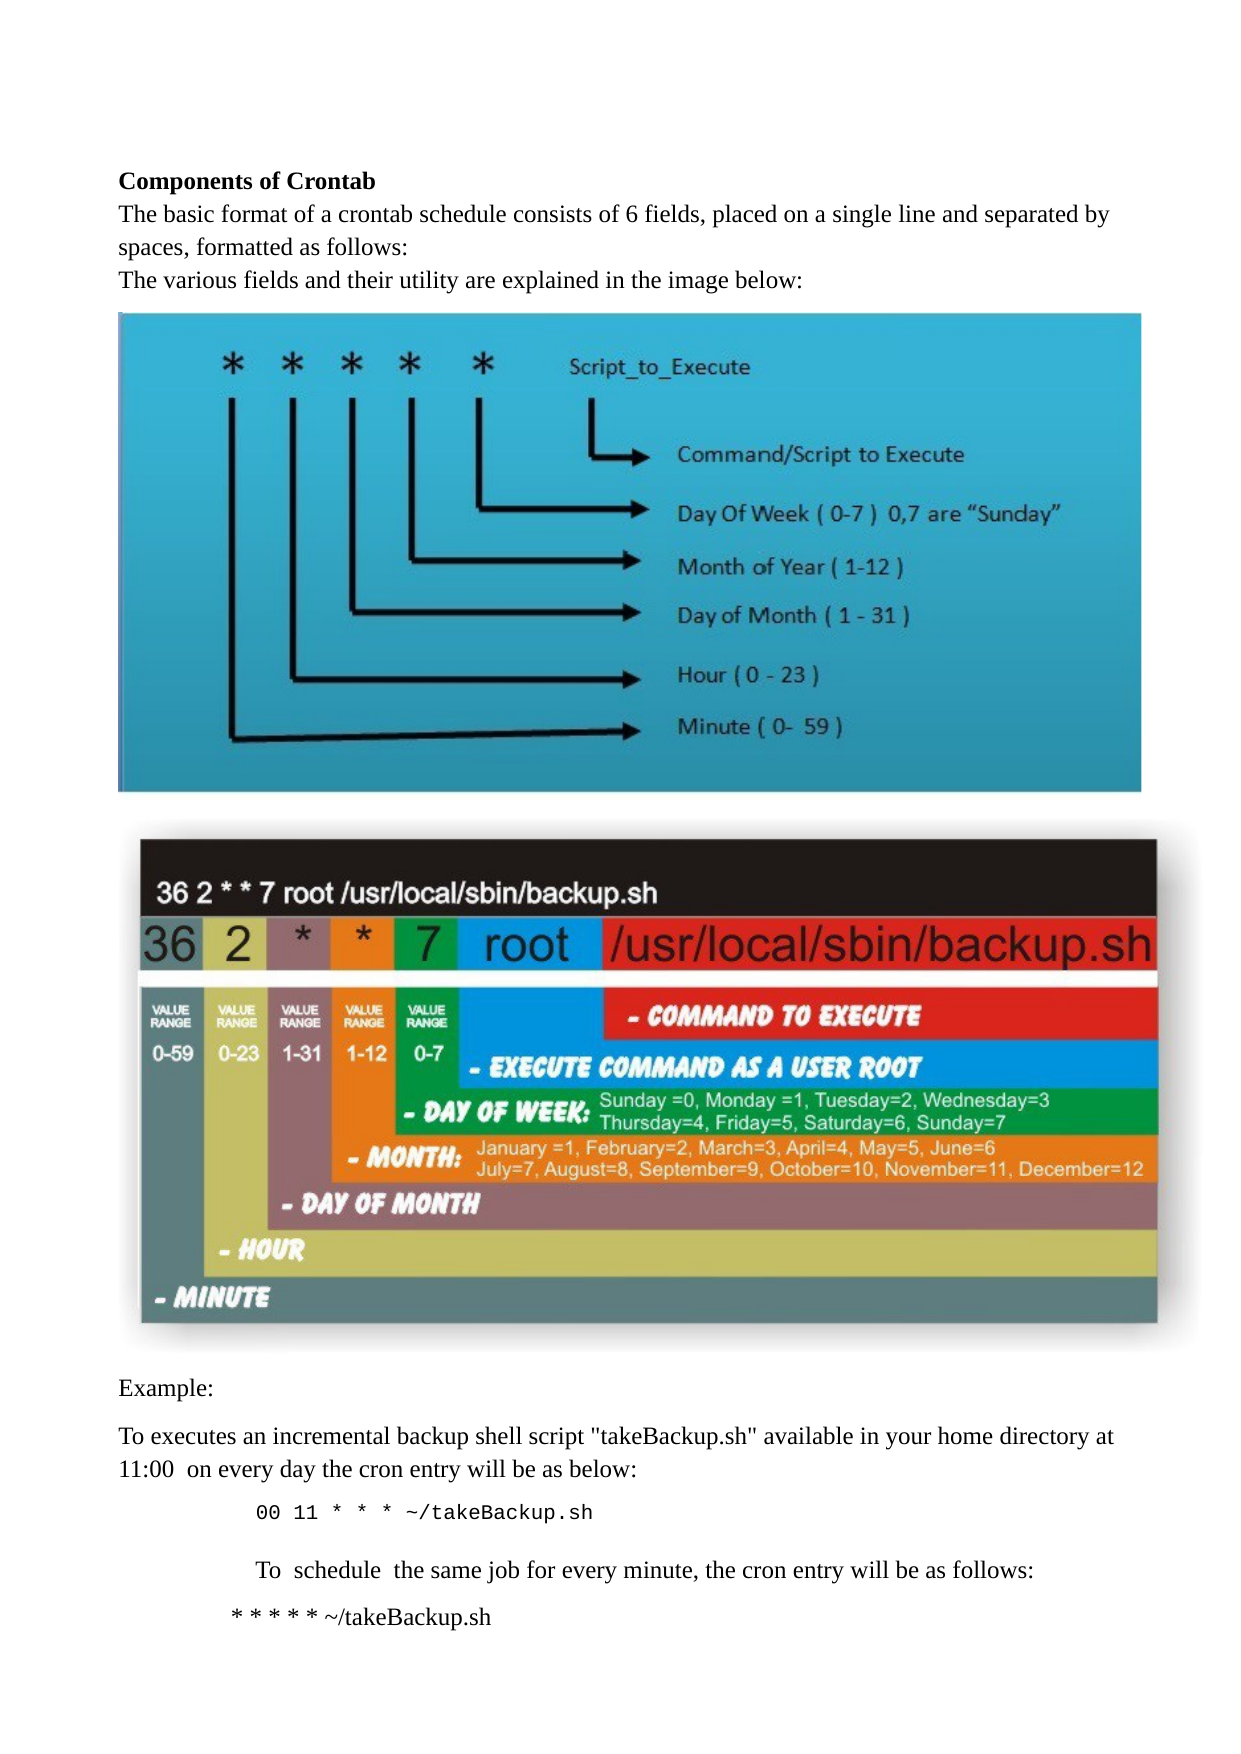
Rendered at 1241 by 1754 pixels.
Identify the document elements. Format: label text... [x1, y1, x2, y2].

text Example: [118, 1373, 1122, 1402]
picture [118, 818, 1204, 1355]
picture [118, 312, 1142, 800]
text To schedule the same job for every minute, the cron entry will be as follows: [118, 1555, 1122, 1584]
text To executes an incremental backup shell script "takeBackup.sh" available in your home directory at 11:00 on every day the cron entry will be as below: [118, 1421, 1122, 1483]
text * * * * * ~/takeBackup.sh [118, 1602, 1122, 1631]
text 00 11 * * * ~/takeBackup.sh [118, 1502, 1122, 1525]
text Components of Crontab The basic format of a crontab schedule consists of 6 fields, placed on a single line and separated by spaces, formatted as follows: The various fields and their utility are explained in the image below: [118, 166, 1122, 293]
